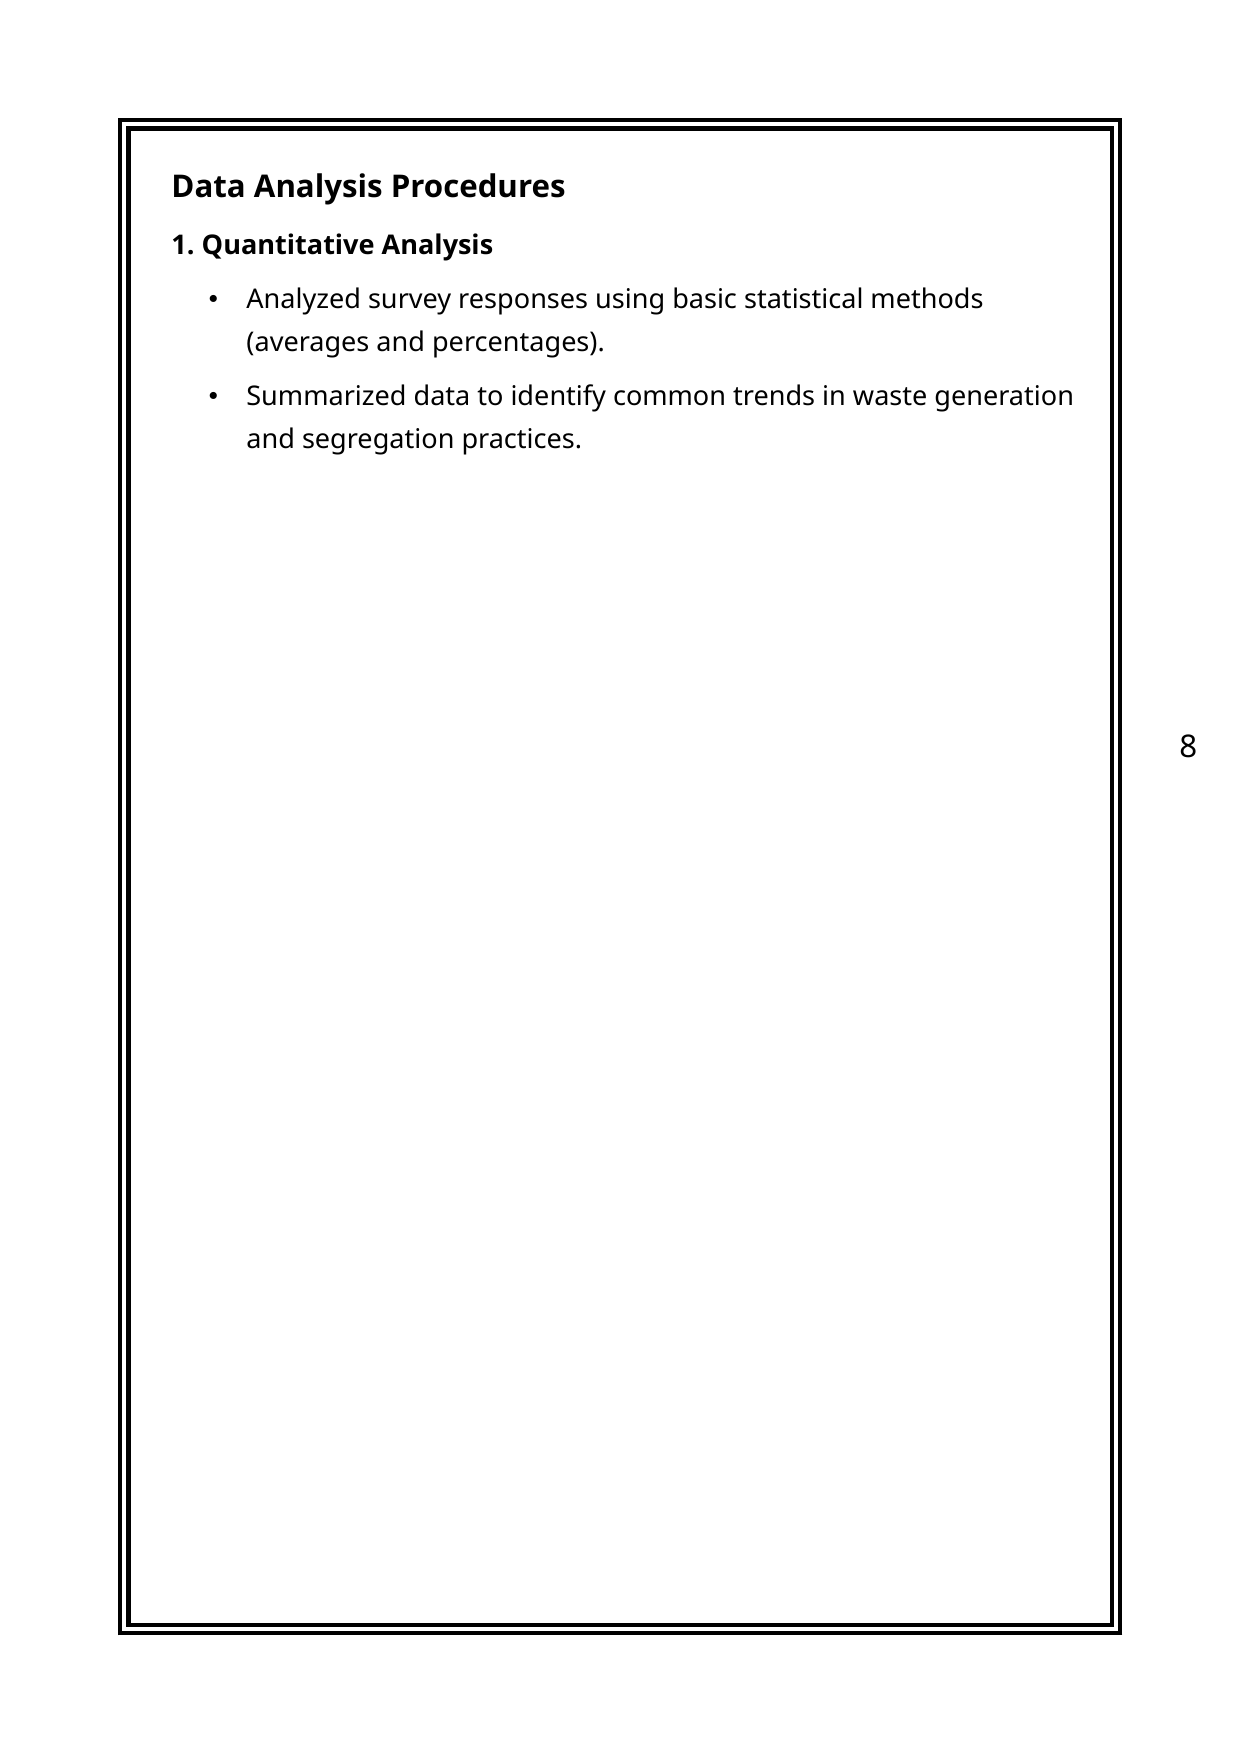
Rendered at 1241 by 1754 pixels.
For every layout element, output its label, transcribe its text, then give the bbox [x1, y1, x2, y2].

list Analyzed survey responses using basic statistical methods (averages and percentages). [209, 280, 1107, 359]
list Summarized data to identify common trends in waste generation and segregation practices. [209, 377, 1107, 456]
subtitle Data Analysis Procedures [171, 164, 1069, 207]
text 1. Quantitative Analysis [171, 226, 1069, 262]
